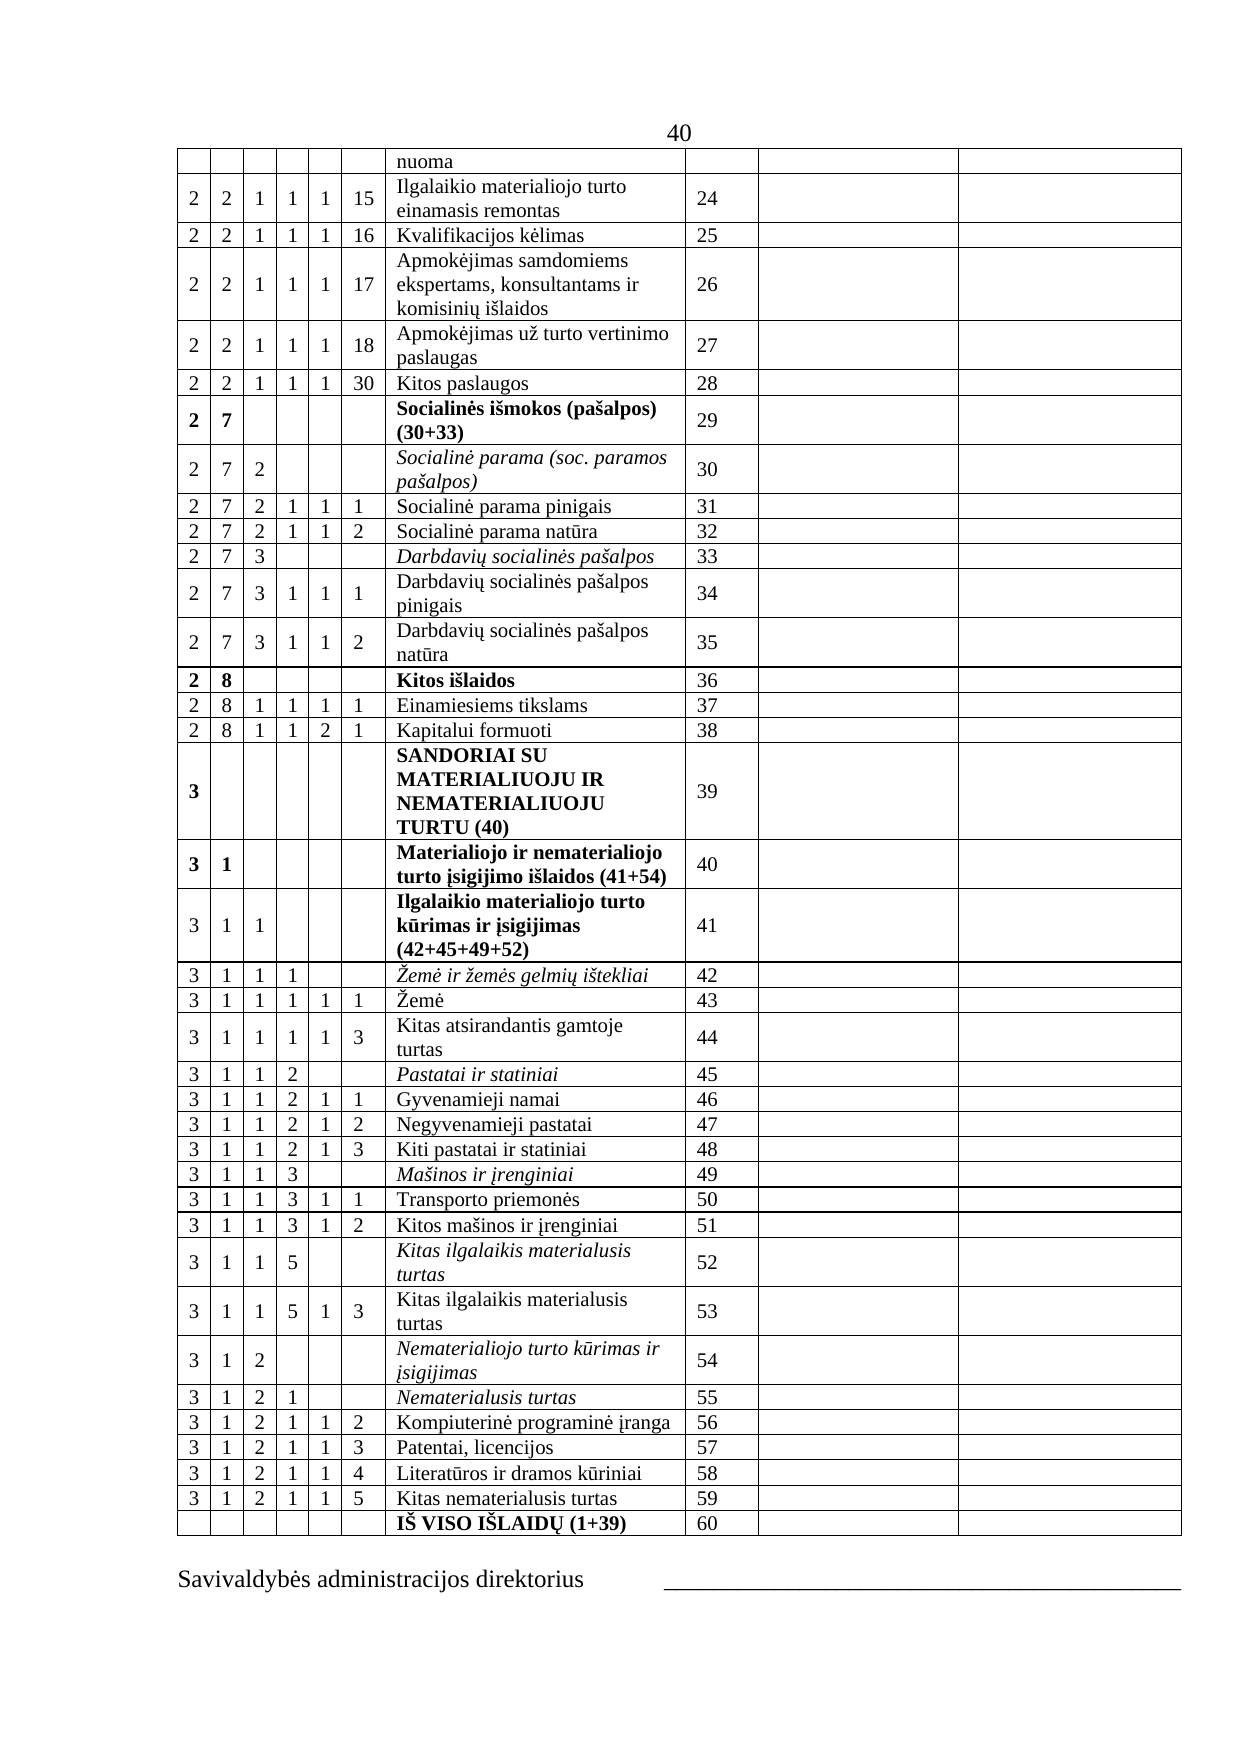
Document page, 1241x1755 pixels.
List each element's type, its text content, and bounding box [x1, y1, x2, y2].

table_cell 1 [309, 988, 341, 1012]
table_cell [277, 743, 308, 839]
table_cell 1 [309, 174, 341, 222]
table_cell 3 [178, 1410, 210, 1434]
table_cell [277, 544, 308, 568]
table_cell Kiti pastatai ir statiniai [386, 1137, 685, 1161]
table_cell [342, 1162, 385, 1186]
table_cell [759, 668, 875, 692]
table_cell 44 [686, 1013, 758, 1061]
table_cell 1 [211, 1435, 243, 1459]
table_cell 56 [686, 1410, 758, 1434]
table_cell 4 [342, 1460, 385, 1484]
table_cell 57 [686, 1435, 758, 1459]
table_cell [875, 1238, 958, 1286]
table_cell [1071, 174, 1181, 222]
table_cell [959, 445, 1071, 493]
table_cell [875, 149, 958, 173]
table_cell [309, 149, 341, 173]
table_cell [959, 1238, 1071, 1286]
table_cell [759, 840, 875, 888]
table_cell 2 [277, 1087, 308, 1111]
table_cell [875, 693, 958, 717]
table_cell 1 [244, 1213, 276, 1237]
table_cell [211, 743, 243, 839]
table_cell [875, 988, 958, 1012]
table_cell [1071, 1511, 1181, 1535]
table_cell 2 [178, 494, 210, 518]
table_cell [309, 840, 341, 888]
table_cell Darbdavių socialinės pašalpos [386, 544, 685, 568]
table_cell 1 [277, 1435, 308, 1459]
table_cell [1071, 963, 1181, 987]
table_cell [875, 743, 958, 839]
table_cell [875, 668, 958, 692]
table_cell nuoma [386, 149, 685, 173]
table_cell 1 [309, 693, 341, 717]
table_cell 2 [178, 544, 210, 568]
table_cell [342, 743, 385, 839]
table_cell 3 [277, 1213, 308, 1237]
table_cell [875, 1188, 958, 1211]
table_cell 1 [211, 1486, 243, 1509]
table_cell 8 [211, 718, 243, 742]
table_cell 1 [309, 1013, 341, 1061]
table_cell Kapitalui formuoti [386, 718, 685, 742]
table_cell Darbdavių socialinės pašalpos natūra [386, 618, 685, 666]
table_cell 1 [309, 248, 341, 320]
table_cell SANDORIAI SU MATERIALIUOJU IR NEMATERIALIUOJU TURTU (40) [386, 743, 685, 839]
table_cell 1 [309, 1137, 341, 1161]
table_cell [1071, 1213, 1181, 1237]
table_cell [959, 248, 1071, 320]
table_cell 1 [309, 1486, 341, 1509]
table_cell [277, 396, 308, 444]
table_cell [959, 174, 1071, 222]
table_cell 1 [309, 1213, 341, 1237]
table_cell [759, 1188, 875, 1211]
table_cell 7 [211, 569, 243, 617]
table_cell 2 [211, 248, 243, 320]
table_cell Pastatai ir statiniai [386, 1062, 685, 1086]
table_cell [1071, 1385, 1181, 1409]
table_cell [959, 668, 1071, 692]
table_cell 2 [342, 519, 385, 543]
table_cell 1 [277, 1013, 308, 1061]
table_cell 2 [178, 396, 210, 444]
table_cell [342, 668, 385, 692]
table_cell 2 [277, 1062, 308, 1086]
table_cell 29 [686, 396, 758, 444]
table_cell [875, 1435, 958, 1459]
table_cell [1071, 1013, 1181, 1061]
table_cell [875, 1087, 958, 1111]
table_cell 2 [342, 1410, 385, 1434]
table_cell [959, 1013, 1071, 1061]
table_cell 3 [178, 1112, 210, 1136]
table_cell [959, 223, 1071, 247]
table_cell 2 [244, 1435, 276, 1459]
table_cell [277, 1336, 308, 1384]
table_cell [244, 396, 276, 444]
table_cell 1 [244, 1013, 276, 1061]
table_cell [759, 149, 875, 173]
table_cell [1071, 1062, 1181, 1086]
table_cell [959, 321, 1071, 369]
table_cell 1 [277, 248, 308, 320]
table_cell 1 [244, 718, 276, 742]
table_cell Kitos paslaugos [386, 370, 685, 394]
table_cell Negyvenamieji pastatai [386, 1112, 685, 1136]
table_cell [759, 718, 875, 742]
table_cell 3 [178, 1013, 210, 1061]
table_cell [759, 248, 875, 320]
table_cell [875, 174, 958, 222]
table_cell [759, 370, 875, 394]
table_cell 3 [178, 988, 210, 1012]
table_cell 1 [211, 1087, 243, 1111]
table_cell [959, 1137, 1071, 1161]
table_cell [1071, 693, 1181, 717]
table_cell 2 [211, 321, 243, 369]
table_cell [342, 840, 385, 888]
table_cell 2 [277, 1112, 308, 1136]
table_cell 2 [277, 1137, 308, 1161]
table_cell 51 [686, 1213, 758, 1237]
table_cell 1 [211, 1213, 243, 1237]
table_cell [759, 445, 875, 493]
table_cell [759, 1336, 875, 1384]
table_cell 1 [244, 1287, 276, 1335]
table_cell [875, 618, 958, 666]
table_cell [178, 1511, 210, 1535]
table_cell [1071, 223, 1181, 247]
table_cell [759, 1137, 875, 1161]
table_cell Socialinės išmokos (pašalpos) (30+33) [386, 396, 685, 444]
table_cell 5 [342, 1486, 385, 1509]
table_cell 3 [178, 889, 210, 961]
table_cell [1071, 1137, 1181, 1161]
table_cell [277, 149, 308, 173]
table_cell 1 [277, 519, 308, 543]
table_cell Socialinė parama pinigais [386, 494, 685, 518]
table_cell [1071, 840, 1181, 888]
table_cell [875, 1137, 958, 1161]
table_cell 1 [211, 840, 243, 888]
table_cell 1 [211, 1287, 243, 1335]
table_cell [959, 519, 1071, 543]
table_cell [759, 1511, 875, 1535]
table_cell [342, 1062, 385, 1086]
table_cell [875, 1410, 958, 1434]
table_cell Darbdavių socialinės pašalpos pinigais [386, 569, 685, 617]
table_cell 3 [178, 1238, 210, 1286]
table_cell [959, 743, 1071, 839]
table_cell 1 [309, 1460, 341, 1484]
table_cell [959, 889, 1071, 961]
table_cell [759, 321, 875, 369]
table_cell 1 [211, 1162, 243, 1186]
table_cell 55 [686, 1385, 758, 1409]
table_cell [1071, 1238, 1181, 1286]
table_cell 1 [244, 321, 276, 369]
table_cell [1071, 1162, 1181, 1186]
table_cell 58 [686, 1460, 758, 1484]
table_cell [342, 889, 385, 961]
table_cell [1071, 1287, 1181, 1335]
table_cell Žemė ir žemės gelmių ištekliai [386, 963, 685, 987]
table_cell [875, 544, 958, 568]
table_cell 1 [244, 889, 276, 961]
table_cell [875, 1112, 958, 1136]
table_cell 37 [686, 693, 758, 717]
table_cell Apmokėjimas už turto vertinimo paslaugas [386, 321, 685, 369]
table_cell 2 [178, 223, 210, 247]
table_cell 48 [686, 1137, 758, 1161]
table_cell 1 [277, 693, 308, 717]
table_cell [759, 743, 875, 839]
table_cell [959, 396, 1071, 444]
table_cell 1 [309, 223, 341, 247]
table_cell [1071, 718, 1181, 742]
table_cell 1 [277, 1486, 308, 1509]
table_cell 1 [309, 618, 341, 666]
table_cell 1 [277, 321, 308, 369]
table_cell 2 [244, 1385, 276, 1409]
table_cell 1 [309, 321, 341, 369]
table_cell 3 [277, 1162, 308, 1186]
table_cell 25 [686, 223, 758, 247]
table_cell [875, 1062, 958, 1086]
table_cell [309, 1336, 341, 1384]
table_cell 1 [211, 1460, 243, 1484]
table_cell [178, 149, 210, 173]
table_cell 52 [686, 1238, 758, 1286]
table_cell 31 [686, 494, 758, 518]
table_cell [759, 396, 875, 444]
table_cell 3 [178, 1137, 210, 1161]
table_cell [277, 668, 308, 692]
table_cell 30 [342, 370, 385, 394]
table_cell [959, 1213, 1071, 1237]
table_cell 15 [342, 174, 385, 222]
table_cell [875, 1511, 958, 1535]
table_cell 1 [309, 1112, 341, 1136]
table_cell 3 [178, 1336, 210, 1384]
table_cell 32 [686, 519, 758, 543]
table_cell 1 [244, 1062, 276, 1086]
table_cell 3 [342, 1013, 385, 1061]
table_cell 53 [686, 1287, 758, 1335]
table_cell 2 [178, 718, 210, 742]
table_cell 1 [244, 1112, 276, 1136]
table_cell [1071, 1460, 1181, 1484]
table_cell [875, 248, 958, 320]
table_cell [309, 963, 341, 987]
table_cell [1071, 1112, 1181, 1136]
table_cell [759, 544, 875, 568]
table_cell [277, 889, 308, 961]
table_cell 1 [342, 988, 385, 1012]
table_cell [1071, 569, 1181, 617]
table_cell 3 [178, 1162, 210, 1186]
table_cell 2 [244, 519, 276, 543]
table_cell [875, 370, 958, 394]
table_cell [1071, 668, 1181, 692]
table_cell 1 [244, 223, 276, 247]
table_cell [959, 544, 1071, 568]
table_cell [309, 1511, 341, 1535]
table_cell [309, 1162, 341, 1186]
table_cell [959, 1112, 1071, 1136]
table_cell 8 [211, 668, 243, 692]
table_cell [1071, 618, 1181, 666]
table_cell [959, 1087, 1071, 1111]
table_cell [342, 1336, 385, 1384]
table_cell [759, 1287, 875, 1335]
table_cell 1 [244, 1137, 276, 1161]
table_cell Kitas ilgalaikis materialusis turtas [386, 1287, 685, 1335]
table_cell 26 [686, 248, 758, 320]
table_cell [309, 668, 341, 692]
table_cell [309, 743, 341, 839]
table_cell 17 [342, 248, 385, 320]
table_cell 33 [686, 544, 758, 568]
table_cell 2 [178, 618, 210, 666]
table_cell 7 [211, 494, 243, 518]
table_cell [1071, 544, 1181, 568]
table_cell [959, 1385, 1071, 1409]
table_cell [875, 494, 958, 518]
table_cell [959, 494, 1071, 518]
table_cell Einamiesiems tikslams [386, 693, 685, 717]
table_cell 2 [178, 668, 210, 692]
table_cell [1071, 321, 1181, 369]
table_cell 2 [244, 445, 276, 493]
table_cell Kitas ilgalaikis materialusis turtas [386, 1238, 685, 1286]
table_cell [759, 1410, 875, 1434]
table_cell [875, 840, 958, 888]
table_cell [244, 840, 276, 888]
table_cell 1 [211, 1188, 243, 1211]
table_cell 3 [178, 1460, 210, 1484]
table_cell Patentai, licencijos [386, 1435, 685, 1459]
table_cell [1071, 519, 1181, 543]
table_cell 1 [211, 1336, 243, 1384]
table_cell Kvalifikacijos kėlimas [386, 223, 685, 247]
table_cell [244, 743, 276, 839]
table_cell [309, 396, 341, 444]
table_cell [342, 396, 385, 444]
table_cell [309, 1062, 341, 1086]
table_cell 1 [244, 370, 276, 394]
table_cell Kitos mašinos ir įrenginiai [386, 1213, 685, 1237]
table_cell Kitas nematerialusis turtas [386, 1486, 685, 1509]
table_cell Nematerialusis turtas [386, 1385, 685, 1409]
table_cell 3 [342, 1287, 385, 1335]
table_cell 1 [244, 988, 276, 1012]
table_cell 1 [277, 988, 308, 1012]
table_cell Apmokėjimas samdomiems ekspertams, konsultantams ir komisinių išlaidos [386, 248, 685, 320]
table_cell 1 [211, 1013, 243, 1061]
table_cell 2 [211, 223, 243, 247]
table_cell 3 [178, 1385, 210, 1409]
table_cell [959, 840, 1071, 888]
table_cell 3 [178, 1486, 210, 1509]
table_cell 1 [244, 693, 276, 717]
table_cell [309, 1385, 341, 1409]
table_cell [1071, 248, 1181, 320]
table_cell [759, 1162, 875, 1186]
table_cell [759, 618, 875, 666]
table_cell [759, 1087, 875, 1111]
table_cell 3 [178, 1087, 210, 1111]
table_cell [759, 693, 875, 717]
table_cell 1 [309, 569, 341, 617]
table_cell [759, 963, 875, 987]
table_cell 1 [277, 1385, 308, 1409]
table_cell Ilgalaikio materialiojo turto kūrimas ir įsigijimas (42+45+49+52) [386, 889, 685, 961]
table_cell [875, 1486, 958, 1509]
table_cell 1 [342, 569, 385, 617]
table_cell 3 [178, 1435, 210, 1459]
table_cell [959, 1287, 1071, 1335]
table_cell [875, 1013, 958, 1061]
table_cell 1 [211, 889, 243, 961]
table_cell 3 [178, 1062, 210, 1086]
table_cell 2 [178, 445, 210, 493]
table_cell Transporto priemonės [386, 1188, 685, 1211]
table_cell 1 [342, 718, 385, 742]
table_cell 60 [686, 1511, 758, 1535]
table_cell 2 [244, 1336, 276, 1384]
table_cell 3 [178, 1213, 210, 1237]
table_cell [759, 1238, 875, 1286]
table_cell [875, 1385, 958, 1409]
table_cell 3 [244, 544, 276, 568]
table_cell 1 [277, 494, 308, 518]
table_cell 2 [244, 494, 276, 518]
table_cell [959, 1188, 1071, 1211]
table_cell [211, 149, 243, 173]
table_cell 3 [178, 1188, 210, 1211]
table_cell 3 [178, 840, 210, 888]
table_cell 1 [277, 963, 308, 987]
table_cell 1 [277, 223, 308, 247]
table_cell 1 [277, 618, 308, 666]
table_cell Žemė [386, 988, 685, 1012]
table_cell 7 [211, 396, 243, 444]
table_cell 2 [178, 693, 210, 717]
table_cell 2 [178, 569, 210, 617]
table_cell [875, 1162, 958, 1186]
table_cell 1 [309, 519, 341, 543]
table_cell [309, 889, 341, 961]
table_cell [959, 693, 1071, 717]
table_cell [759, 1213, 875, 1237]
table_cell 41 [686, 889, 758, 961]
table_cell [759, 1013, 875, 1061]
table_cell 2 [178, 248, 210, 320]
table_cell 24 [686, 174, 758, 222]
table_cell [1071, 1486, 1181, 1509]
table_cell 2 [309, 718, 341, 742]
table_cell [1071, 1435, 1181, 1459]
table_cell 1 [244, 1238, 276, 1286]
table_cell [1071, 743, 1181, 839]
table_cell 2 [211, 370, 243, 394]
table_cell [309, 544, 341, 568]
table_cell [1071, 889, 1181, 961]
table_cell 2 [178, 174, 210, 222]
table_cell [342, 445, 385, 493]
table_cell [1071, 396, 1181, 444]
table_cell [875, 321, 958, 369]
table_cell [1071, 1188, 1181, 1211]
table_cell [875, 1336, 958, 1384]
table_cell Ilgalaikio materialiojo turto einamasis remontas [386, 174, 685, 222]
table_cell 2 [342, 1112, 385, 1136]
table_cell 3 [342, 1137, 385, 1161]
table_cell [759, 1486, 875, 1509]
table_cell [342, 1238, 385, 1286]
table_cell 1 [277, 569, 308, 617]
table_cell 3 [277, 1188, 308, 1211]
table_cell 1 [211, 1410, 243, 1434]
table_cell [309, 1238, 341, 1286]
table_cell 49 [686, 1162, 758, 1186]
text Savivaldybės administracijos direktorius [177, 1564, 1181, 1593]
table_cell [1071, 445, 1181, 493]
table_cell 43 [686, 988, 758, 1012]
table_cell [342, 1511, 385, 1535]
table_cell [959, 149, 1071, 173]
table_cell 3 [244, 618, 276, 666]
table_cell 3 [178, 743, 210, 839]
table_cell [1071, 1087, 1181, 1111]
table_cell 59 [686, 1486, 758, 1509]
table_cell [277, 445, 308, 493]
table_cell 2 [342, 618, 385, 666]
table_cell Materialiojo ir nematerialiojo turto įsigijimo išlaidos (41+54) [386, 840, 685, 888]
table_cell [959, 1410, 1071, 1434]
table_cell [875, 718, 958, 742]
table_cell 1 [309, 1188, 341, 1211]
table_cell 5 [277, 1287, 308, 1335]
table_cell [959, 718, 1071, 742]
table_cell 1 [244, 963, 276, 987]
table_cell [1071, 1336, 1181, 1384]
table_cell [959, 1460, 1071, 1484]
table_cell 1 [342, 1188, 385, 1211]
table_cell 1 [277, 1460, 308, 1484]
table_cell [759, 494, 875, 518]
table_cell [959, 963, 1071, 987]
table_cell [759, 174, 875, 222]
table_cell 1 [211, 988, 243, 1012]
table_cell 5 [277, 1238, 308, 1286]
table_cell [959, 370, 1071, 394]
table_cell 2 [178, 370, 210, 394]
table_cell 1 [244, 1087, 276, 1111]
table_cell [959, 1435, 1071, 1459]
table_cell 1 [211, 1112, 243, 1136]
table_cell [759, 1112, 875, 1136]
table_cell 3 [342, 1435, 385, 1459]
table_cell [959, 988, 1071, 1012]
table_cell [759, 1460, 875, 1484]
table_cell [277, 1511, 308, 1535]
table_cell [875, 1460, 958, 1484]
table_cell [342, 1385, 385, 1409]
table_cell 3 [178, 963, 210, 987]
table_cell 1 [244, 174, 276, 222]
table_cell [211, 1511, 243, 1535]
table_cell 1 [244, 1188, 276, 1211]
table_cell [1071, 1410, 1181, 1434]
table_cell 1 [277, 174, 308, 222]
table_cell [342, 963, 385, 987]
table_cell [342, 149, 385, 173]
table_cell [875, 519, 958, 543]
table_cell 1 [211, 1385, 243, 1409]
table_cell 54 [686, 1336, 758, 1384]
table_cell [1071, 988, 1181, 1012]
table_cell 50 [686, 1188, 758, 1211]
table_cell [686, 149, 758, 173]
table_cell [277, 840, 308, 888]
table_cell Socialinė parama natūra [386, 519, 685, 543]
table_cell 2 [178, 321, 210, 369]
table_cell 7 [211, 618, 243, 666]
table_cell 2 [178, 519, 210, 543]
table_cell [244, 1511, 276, 1535]
table_cell [759, 1062, 875, 1086]
table_cell 1 [277, 718, 308, 742]
table_cell 18 [342, 321, 385, 369]
table_cell 2 [342, 1213, 385, 1237]
table_cell [759, 1435, 875, 1459]
table_cell 1 [277, 370, 308, 394]
table_cell 7 [211, 445, 243, 493]
table_cell Kompiuterinė programinė įranga [386, 1410, 685, 1434]
table_cell 2 [211, 174, 243, 222]
table_cell 1 [211, 963, 243, 987]
table_cell 2 [244, 1460, 276, 1484]
table_cell [759, 569, 875, 617]
table_cell [759, 988, 875, 1012]
table_cell 16 [342, 223, 385, 247]
table_cell Mašinos ir įrenginiai [386, 1162, 685, 1186]
table_cell Gyvenamieji namai [386, 1087, 685, 1111]
table_cell [759, 1385, 875, 1409]
table_cell [875, 396, 958, 444]
table_cell 3 [244, 569, 276, 617]
table_cell 42 [686, 963, 758, 987]
table_cell [342, 544, 385, 568]
table_cell 2 [244, 1410, 276, 1434]
table_cell [959, 618, 1071, 666]
table_cell 28 [686, 370, 758, 394]
table_cell 1 [211, 1137, 243, 1161]
table_cell 1 [211, 1062, 243, 1086]
table_cell [875, 569, 958, 617]
table_cell 1 [309, 1410, 341, 1434]
table_cell 1 [342, 494, 385, 518]
table_cell IŠ VISO IŠLAIDŲ (1+39) [386, 1511, 685, 1535]
table_cell [875, 963, 958, 987]
table_cell 36 [686, 668, 758, 692]
table_cell 8 [211, 693, 243, 717]
table_cell [309, 445, 341, 493]
table_cell 27 [686, 321, 758, 369]
table_cell 35 [686, 618, 758, 666]
table_cell 1 [211, 1238, 243, 1286]
table_cell Literatūros ir dramos kūriniai [386, 1460, 685, 1484]
table_cell Kitos išlaidos [386, 668, 685, 692]
table_cell 1 [309, 1287, 341, 1335]
table_cell 1 [244, 248, 276, 320]
table_cell 34 [686, 569, 758, 617]
table_cell [244, 149, 276, 173]
table_cell 3 [178, 1287, 210, 1335]
table_cell 38 [686, 718, 758, 742]
table_cell [959, 1062, 1071, 1086]
table_cell [1071, 149, 1181, 173]
table_cell Nematerialiojo turto kūrimas ir įsigijimas [386, 1336, 685, 1384]
table_cell 1 [309, 494, 341, 518]
table_cell [1071, 494, 1181, 518]
table_cell [875, 889, 958, 961]
table_cell 1 [342, 693, 385, 717]
table_cell [875, 445, 958, 493]
table_cell [759, 519, 875, 543]
table_cell 46 [686, 1087, 758, 1111]
table_cell 39 [686, 743, 758, 839]
table_cell 45 [686, 1062, 758, 1086]
table_cell [959, 569, 1071, 617]
table_cell 40 [686, 840, 758, 888]
table_cell 1 [309, 1435, 341, 1459]
table_cell Kitas atsirandantis gamtoje turtas [386, 1013, 685, 1061]
table_cell [1071, 370, 1181, 394]
table_cell 7 [211, 544, 243, 568]
table_cell [959, 1336, 1071, 1384]
table_cell [959, 1511, 1071, 1535]
table_cell [959, 1486, 1071, 1509]
table_cell 1 [277, 1410, 308, 1434]
table_cell [875, 1213, 958, 1237]
table_cell 1 [342, 1087, 385, 1111]
table_cell 1 [244, 1162, 276, 1186]
table_cell [875, 1287, 958, 1335]
table_cell 1 [309, 1087, 341, 1111]
table_cell 1 [309, 370, 341, 394]
table_cell [244, 668, 276, 692]
table_cell 30 [686, 445, 758, 493]
table_cell 47 [686, 1112, 758, 1136]
table_cell Socialinė parama (soc. paramos pašalpos) [386, 445, 685, 493]
table_cell 2 [244, 1486, 276, 1509]
table_cell [875, 223, 958, 247]
table_cell [759, 223, 875, 247]
table_cell [759, 889, 875, 961]
table_cell [959, 1162, 1071, 1186]
table_cell 7 [211, 519, 243, 543]
